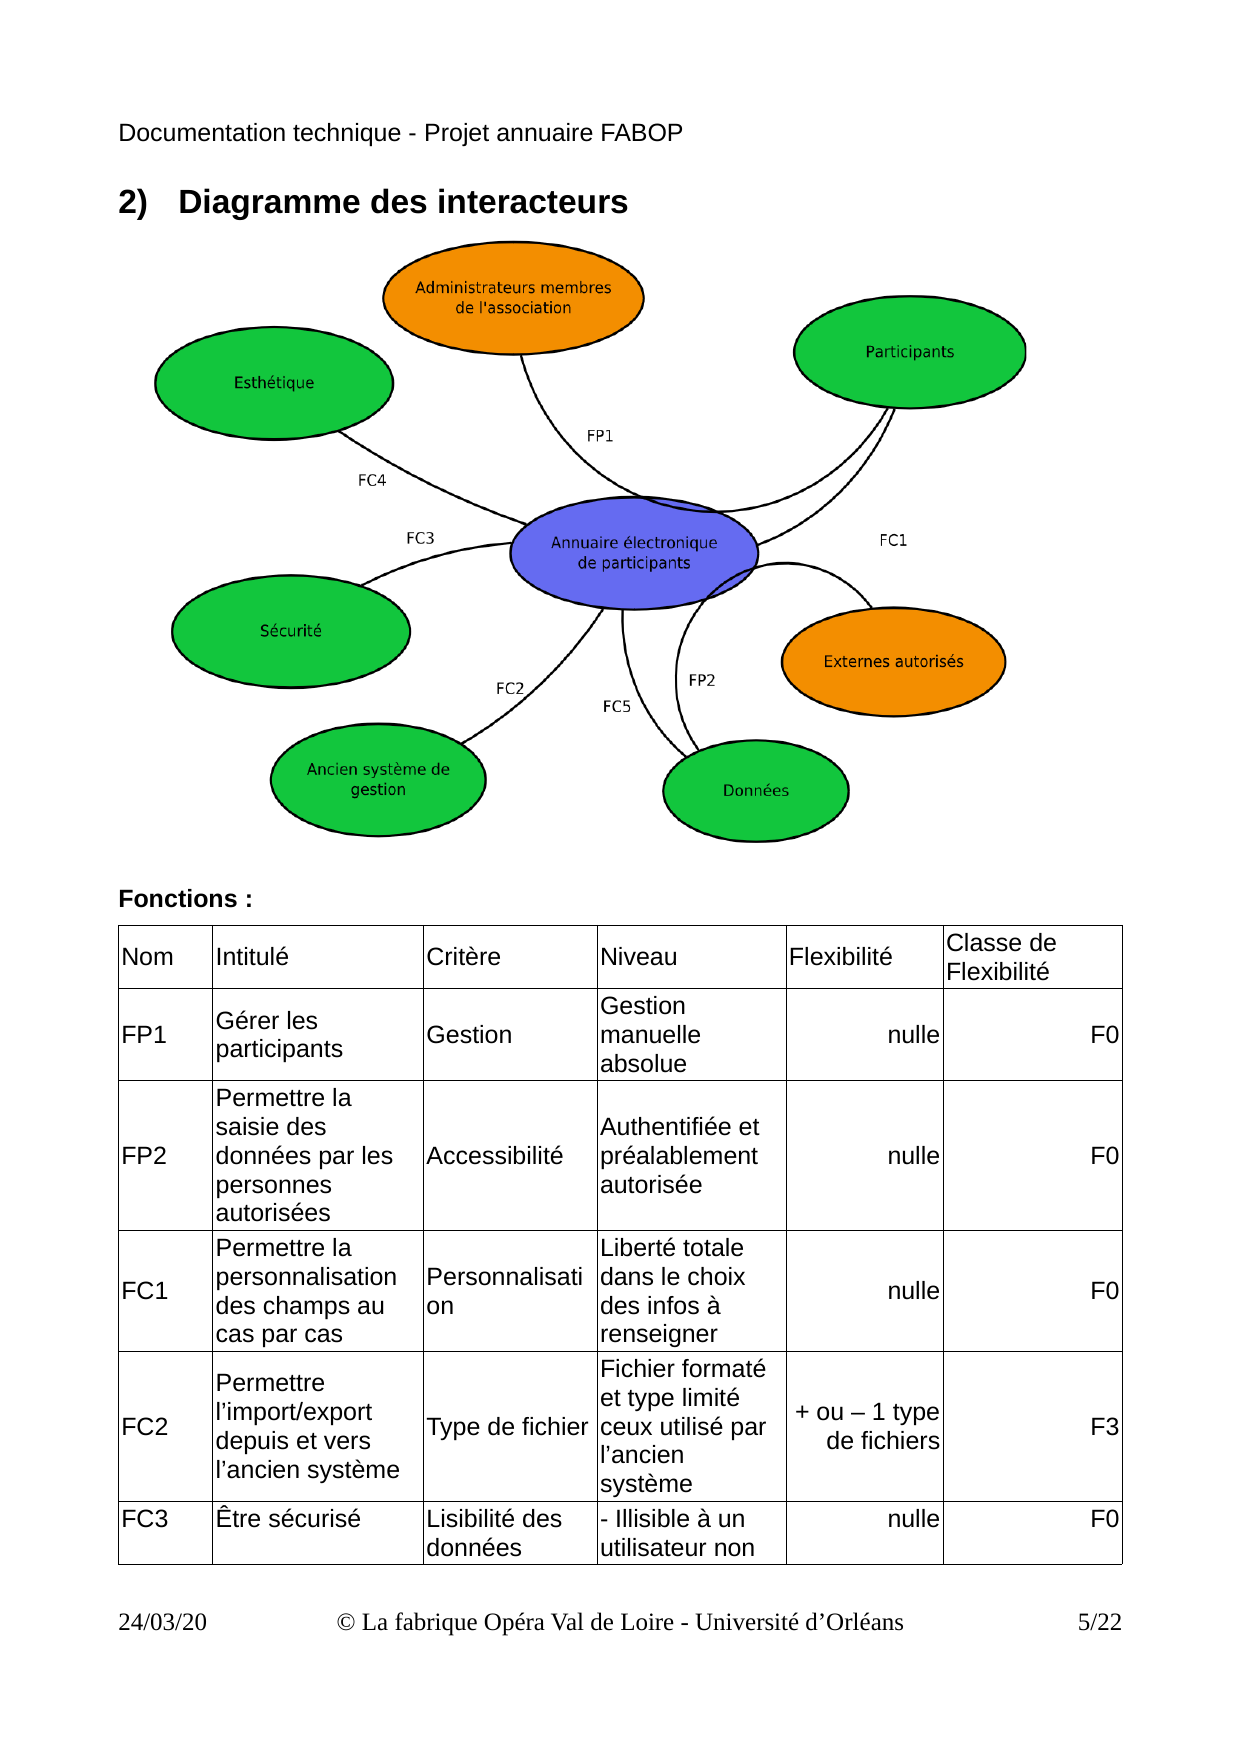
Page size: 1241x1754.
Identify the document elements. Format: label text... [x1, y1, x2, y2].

picture [123, 233, 1027, 843]
table_cell + ou – 1 type de fichiers [787, 1352, 943, 1501]
table_cell Lisibilité des données [424, 1502, 597, 1564]
table_cell F0 [944, 989, 1122, 1080]
table_cell Gérer les participants [213, 989, 423, 1080]
table_cell F0 [944, 1502, 1122, 1564]
table_header Intitulé [213, 926, 423, 988]
table_cell Liberté totale dans le choix des infos à renseigner [598, 1231, 786, 1351]
table_cell FC3 [119, 1502, 212, 1564]
table_cell nulle [787, 1502, 943, 1564]
table_cell nulle [787, 1231, 943, 1351]
table_cell Permettre la saisie des données par les personnes autorisées [213, 1081, 423, 1230]
table_header Flexibilité [787, 926, 943, 988]
table_cell Authentifiée et préalablement autorisée [598, 1081, 786, 1230]
table_cell F0 [944, 1231, 1122, 1351]
table_cell FC2 [119, 1352, 212, 1501]
table_header Nom [119, 926, 212, 988]
table_cell FP2 [119, 1081, 212, 1230]
table_cell Type de fichier [424, 1352, 597, 1501]
table_header Niveau [598, 926, 786, 988]
table_cell Accessibilité [424, 1081, 597, 1230]
table_cell Personnalisation [424, 1231, 597, 1351]
table_cell FP1 [119, 989, 212, 1080]
table_cell Être sécurisé [213, 1502, 423, 1564]
table_cell F0 [944, 1081, 1122, 1230]
table_cell FC1 [119, 1231, 212, 1351]
table_cell - Illisible à un utilisateur non [598, 1502, 786, 1564]
table_cell nulle [787, 989, 943, 1080]
text Fonctions : [118, 883, 1122, 912]
table_cell F3 [944, 1352, 1122, 1501]
table_cell Permettre la personnalisation des champs au cas par cas [213, 1231, 423, 1351]
table_cell Gestion manuelle absolue [598, 989, 786, 1080]
table_cell Gestion [424, 989, 597, 1080]
table_cell Permettre l’import/export depuis et vers l’ancien système [213, 1352, 423, 1501]
subtitle Diagramme des interacteurs [118, 182, 1122, 221]
table_cell nulle [787, 1081, 943, 1230]
table_cell Fichier formaté et type limité ceux utilisé par l’ancien système [598, 1352, 786, 1501]
table_header Critère [424, 926, 597, 988]
table_header Classe de Flexibilité [944, 926, 1122, 988]
